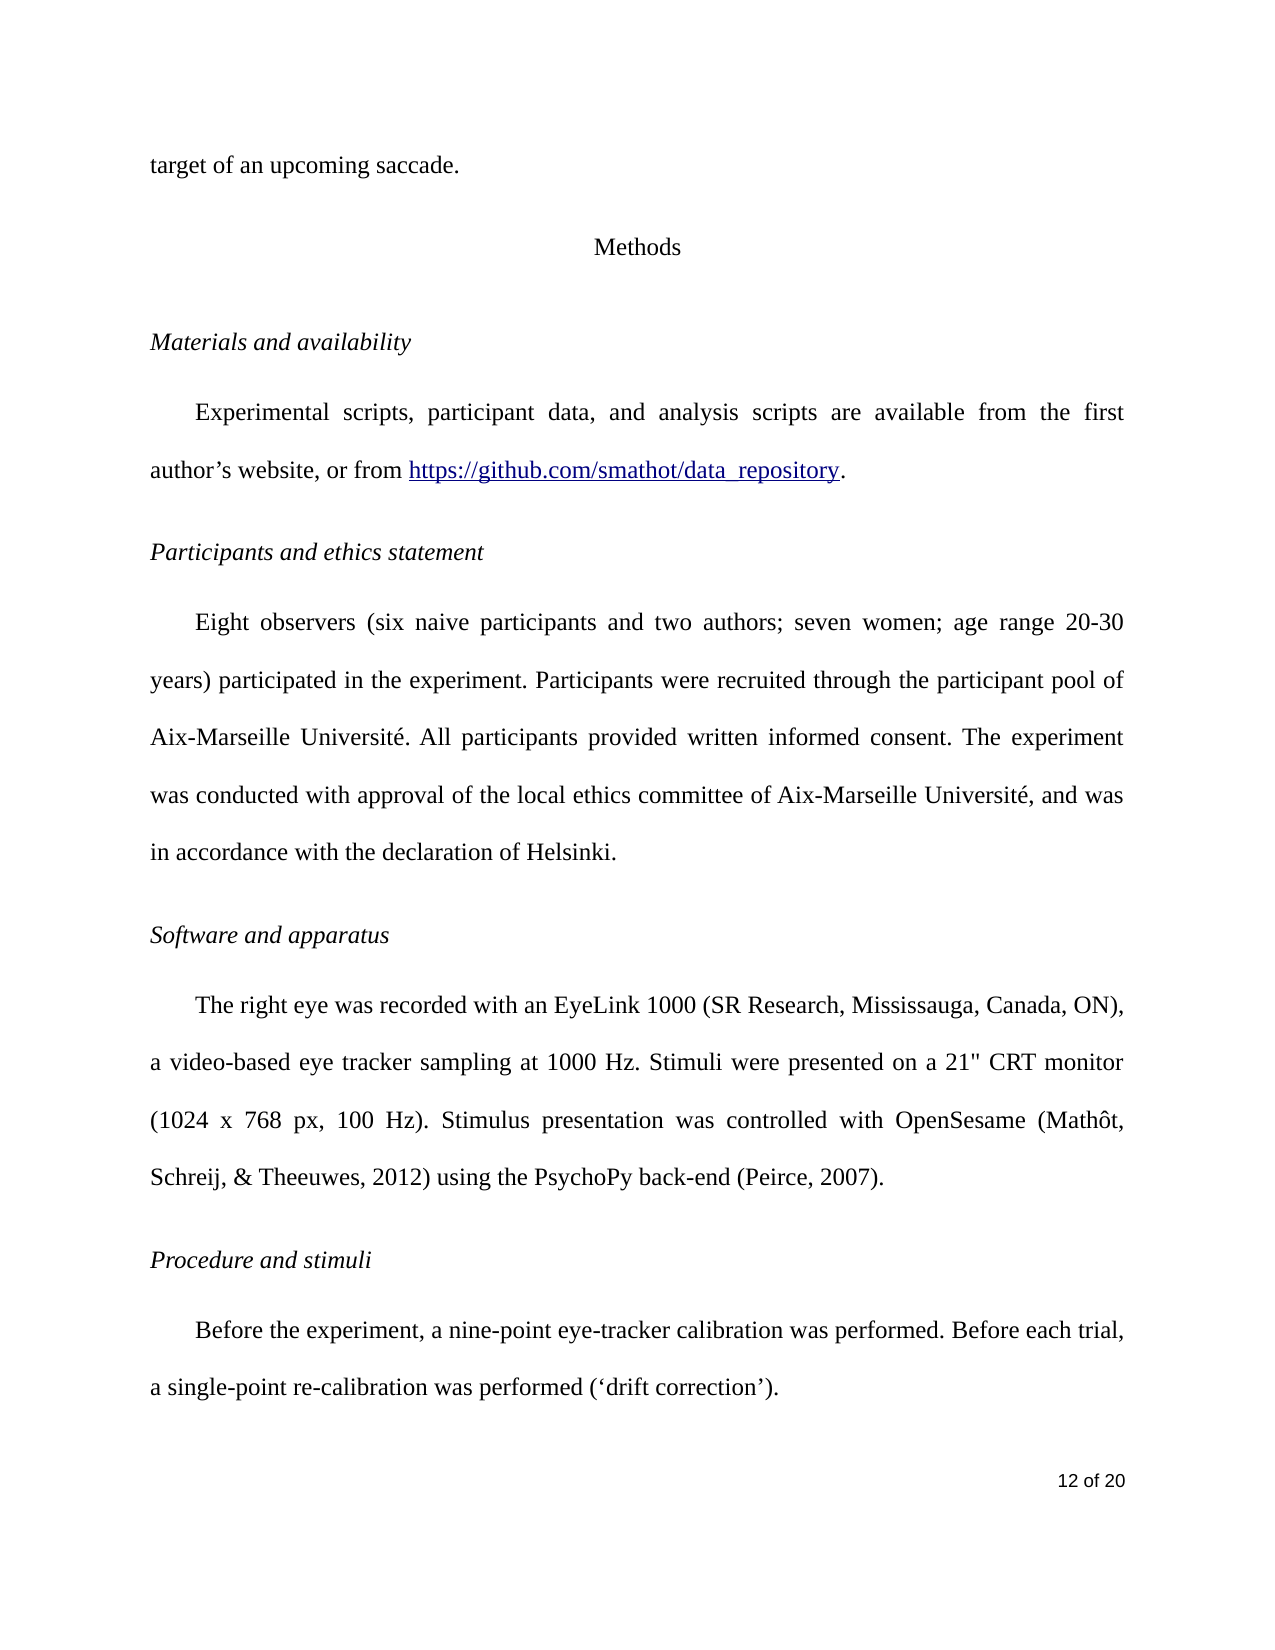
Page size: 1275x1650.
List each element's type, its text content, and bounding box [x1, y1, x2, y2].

text Before the experiment, a nine-point eye-tracker calibration was performed. Before each trial, a single-point re-calibration was performed (‘drift correction’). [150, 1315, 1125, 1401]
subtitle Procedure and stimuli [150, 1245, 1125, 1274]
subtitle Software and apparatus [150, 920, 1125, 949]
subtitle Methods [150, 232, 1125, 261]
text Eight observers (six naive participants and two authors; seven women; age range 20-30 years) participated in the experiment. Participants were recruited through the participant pool of Aix-Marseille Université. All participants provided written informed consent. The experiment was conducted with approval of the local ethics committee of Aix-Marseille Université, and was in accordance with the declaration of Helsinki. [150, 607, 1125, 866]
subtitle Participants and ethics statement [150, 537, 1125, 566]
text target of an upcoming saccade. [150, 150, 1125, 179]
text The right eye was recorded with an EyeLink 1000 (SR Research, Mississauga, Canada, ON), a video-based eye tracker sampling at 1000 Hz. Stimuli were presented on a 21" CRT monitor (1024 x 768 px, 100 Hz). Stimulus presentation was controlled with OpenSesame (Mathôt, Schreij, & Theeuwes, 2012) using the PsychoPy back-end (Peirce, 2007). [150, 990, 1125, 1191]
subtitle Materials and availability [150, 327, 1125, 356]
text Experimental scripts, participant data, and analysis scripts are available from the first author’s website, or from https://github.com/smathot/data_repository. [150, 397, 1125, 484]
